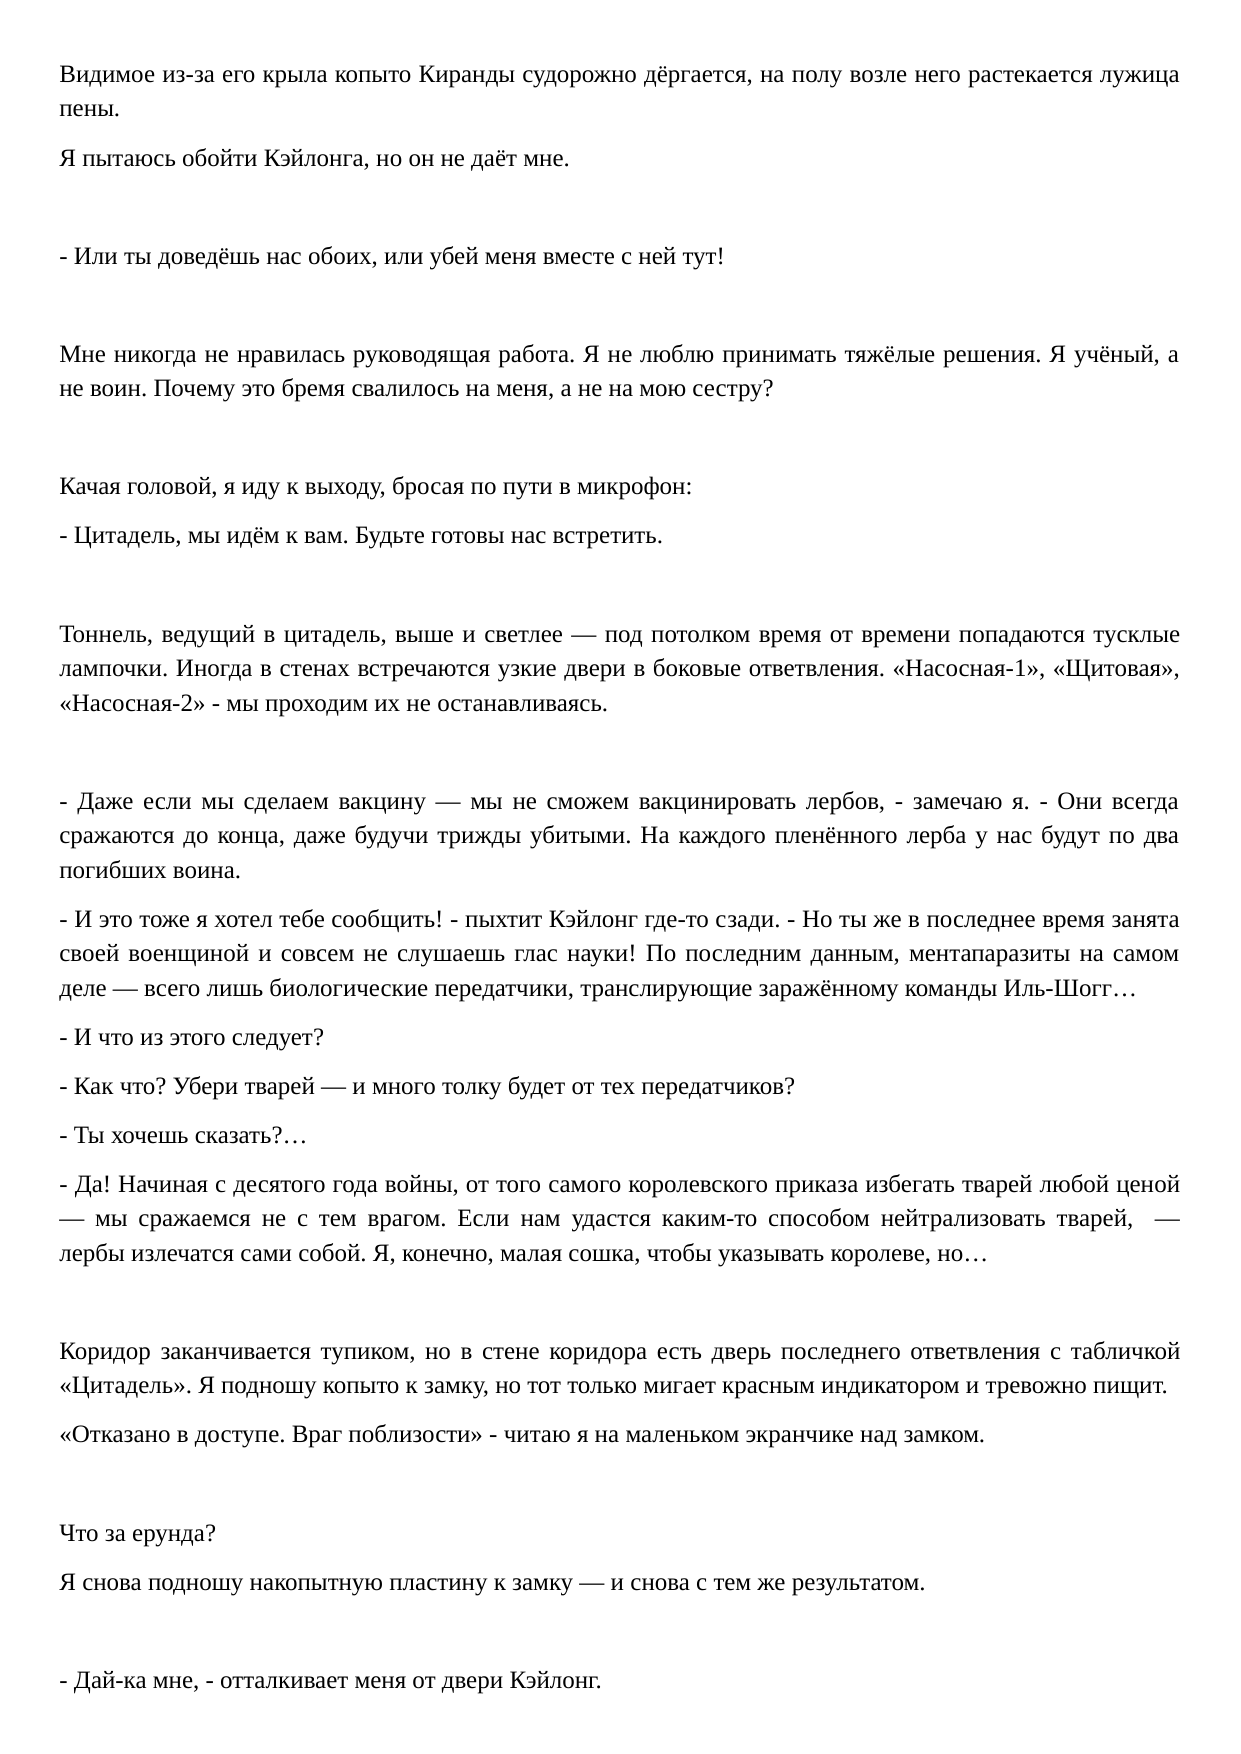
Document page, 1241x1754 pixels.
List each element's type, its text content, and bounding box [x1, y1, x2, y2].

text - И это тоже я хотел тебе сообщить! - пыхтит Кэйлонг где-то сзади. - Но ты же в последнее время занята своей военщиной и совсем не слушаешь глас науки! По последним данным, ментапаразиты на самом деле — всего лишь биологические передатчики, транслирующие заражённому команды Иль-Шогг… [59, 904, 1181, 1001]
text - Даже если мы сделаем вакцину — мы не сможем вакцинировать лербов, - замечаю я. - Они всегда сражаются до конца, даже будучи трижды убитыми. На каждого пленённого лерба у нас будут по два погибших воина. [59, 786, 1181, 883]
text «Отказано в доступе. Враг поблизости» - читаю я на маленьком экранчике над замком. [59, 1419, 1181, 1448]
text Видимое из-за его крыла копыто Киранды судорожно дёргается, на полу возле него растекается лужица пены. [59, 59, 1181, 122]
text Мне никогда не нравилась руководящая работа. Я не люблю принимать тяжёлые решения. Я учёный, а не воин. Почему это бремя свалилось на меня, а не на мою сестру? [59, 339, 1181, 402]
text - Как что? Убери тварей — и много толку будет от тех передатчиков? [59, 1071, 1181, 1099]
text - И что из этого следует? [59, 1022, 1181, 1051]
text Что за ерунда? [59, 1518, 1181, 1546]
text - Ты хочешь сказать?… [59, 1120, 1181, 1149]
text - Да! Начиная с десятого года войны, от того самого королевского приказа избегать тварей любой ценой — мы сражаемся не с тем врагом. Если нам удастся каким-то способом нейтрализовать тварей, — лербы излечатся сами собой. Я, конечно, малая сошка, чтобы указывать королеве, но… [59, 1169, 1181, 1267]
text Я пытаюсь обойти Кэйлонга, но он не даёт мне. [59, 143, 1181, 171]
text Тоннель, ведущий в цитадель, выше и светлее — под потолком время от времени попадаются тусклые лампочки. Иногда в стенах встречаются узкие двери в боковые ответвления. «Насосная-1», «Щитовая», «Насосная-2» - мы проходим их не останавливаясь. [59, 619, 1181, 716]
text Качая головой, я иду к выходу, бросая по пути в микрофон: [59, 471, 1181, 500]
text - Дай-ка мне, - отталкивает меня от двери Кэйлонг. [59, 1665, 1181, 1694]
text Коридор заканчивается тупиком, но в стене коридора есть дверь последнего ответвления с табличкой «Цитадель». Я подношу копыто к замку, но тот только мигает красным индикатором и тревожно пищит. [59, 1336, 1181, 1399]
text - Или ты доведёшь нас обоих, или убей меня вместе с ней тут! [59, 241, 1181, 269]
text - Цитадель, мы идём к вам. Будьте готовы нас встретить. [59, 521, 1181, 549]
text Я снова подношу накопытную пластину к замку — и снова с тем же результатом. [59, 1567, 1181, 1596]
